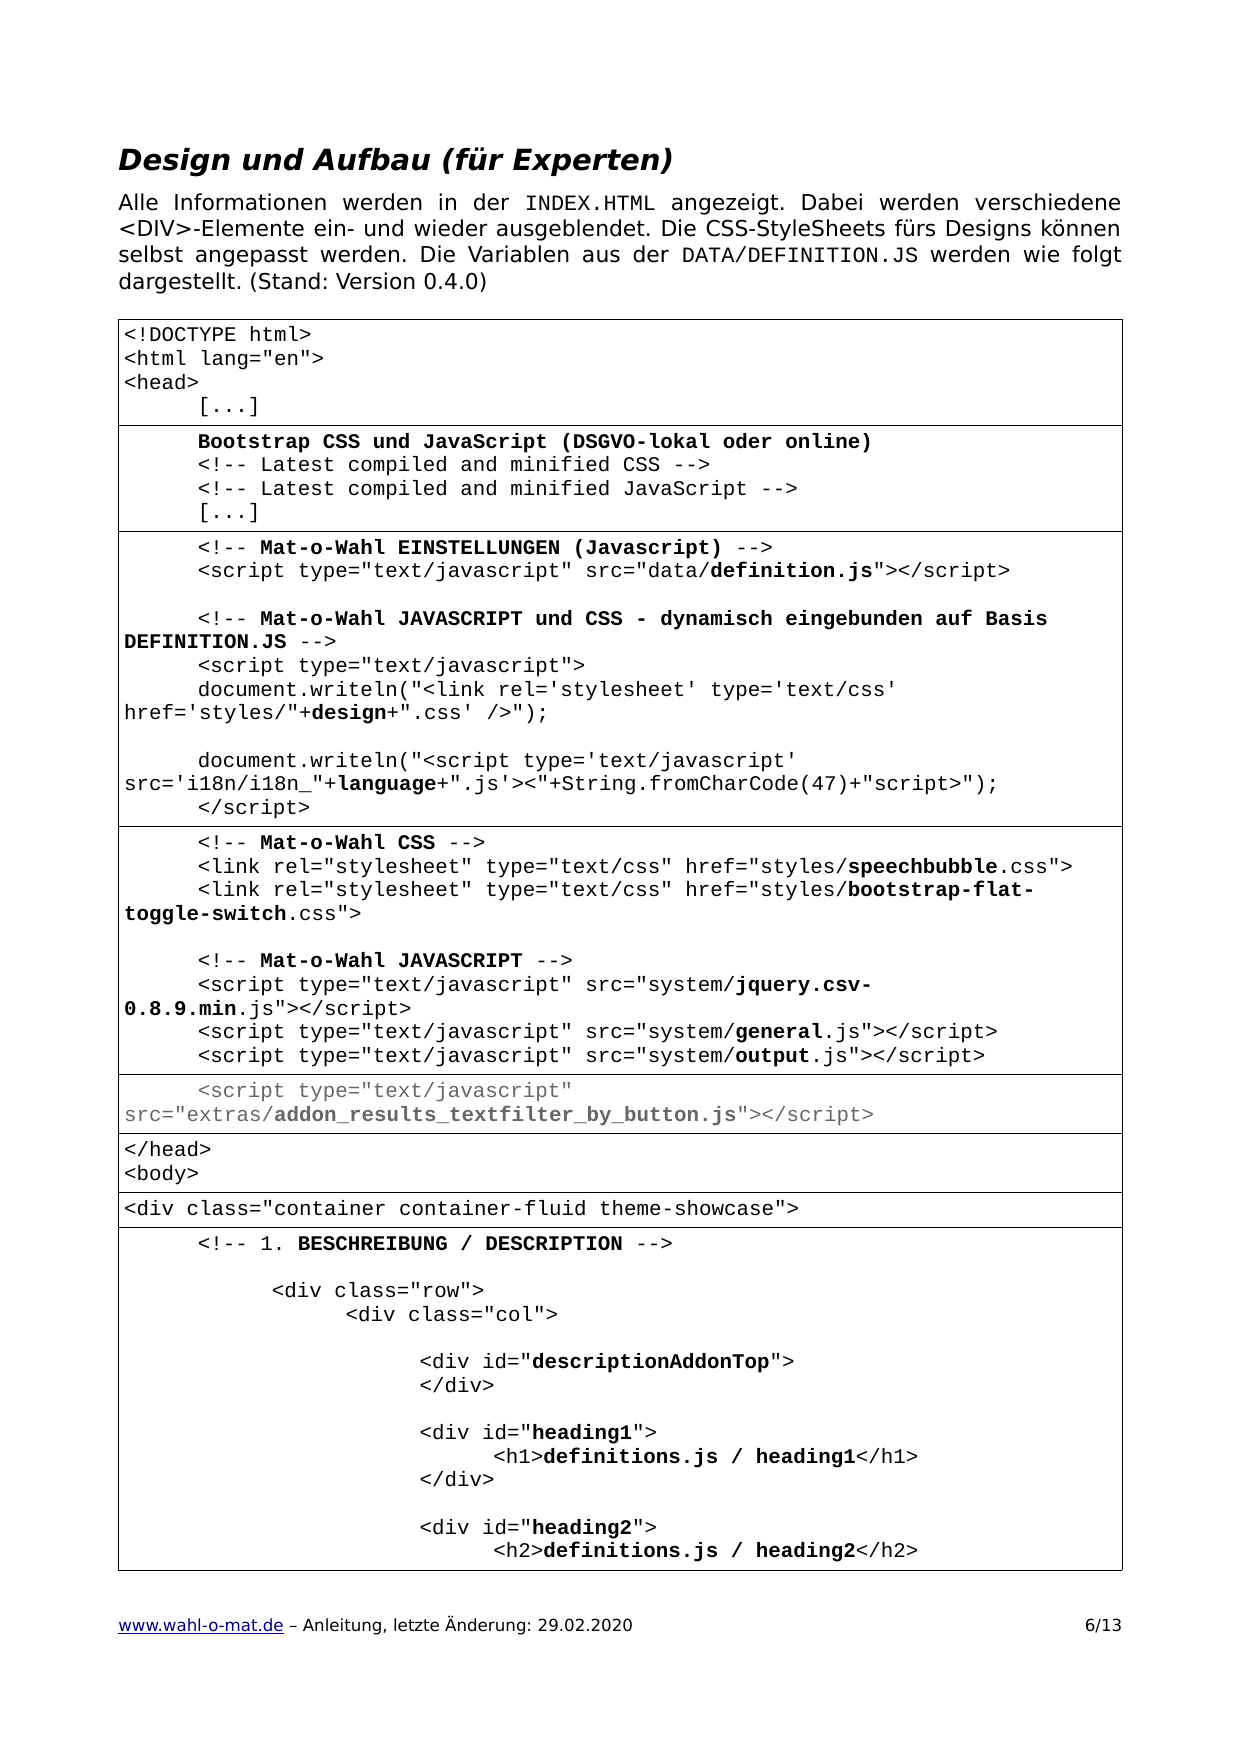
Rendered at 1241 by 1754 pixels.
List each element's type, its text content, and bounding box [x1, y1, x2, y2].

table_cell <div class="container container-fluid theme-showcase"> [119, 1193, 1122, 1227]
text Alle Informationen werden in der INDEX.HTML angezeigt. Dabei werden verschiedene <DIV>-Elemente ein- und wieder ausgeblendet. Die CSS-StyleSheets fürs Designs können selbst angepasst werden. Die Variablen aus der DATA/DEFINITION.JS werden wie folgt dargestellt. (Stand: Version 0.4.0) [118, 189, 1122, 294]
table_cell </head> <body> [119, 1134, 1122, 1192]
table_header <!DOCTYPE html> <html lang="en"> <head> [...] [119, 320, 1122, 425]
table_cell <!-- Mat-o-Wahl CSS --> <link rel="stylesheet" type="text/css" href="styles/speechbubble.css"> <link rel="stylesheet" type="text/css" href="styles/bootstrap-flat-toggle-switch.css"> <!-- Mat-o-Wahl JAVASCRIPT --> <script type="text/javascript" src="system/jquery.csv-0.8.9.min.js"></script> <script type="text/javascript" src="system/general.js"></script> <script type="text/javascript" src="system/output.js"></script> [119, 827, 1122, 1074]
table_cell <!-- Mat-o-Wahl EINSTELLUNGEN (Javascript) --> <script type="text/javascript" src="data/definition.js"></script> <!-- Mat-o-Wahl JAVASCRIPT und CSS - dynamisch eingebunden auf Basis DEFINITION.JS --> <script type="text/javascript"> document.writeln("<link rel='stylesheet' type='text/css' href='styles/"+design+".css' />"); document.writeln("<script type='text/javascript' src='i18n/i18n_"+language+".js'><"+String.fromCharCode(47)+"script>"); </script> [119, 532, 1122, 826]
table_cell <!-- 1. BESCHREIBUNG / DESCRIPTION --> <div class="row"> <div class="col"> <div id="descriptionAddonTop"> </div> <div id="heading1"> <h1>definitions.js / heading1</h1> </div> <div id="heading2"> <h2>definitions.js / heading2</h2> [119, 1228, 1122, 1570]
subtitle Design und Aufbau (für Experten) [118, 143, 1122, 177]
table_cell Bootstrap CSS und JavaScript (DSGVO-lokal oder online) <!-- Latest compiled and minified CSS --> <!-- Latest compiled and minified JavaScript --> [...] [119, 426, 1122, 531]
table_cell <script type="text/javascript" src="extras/addon_results_textfilter_by_button.js"></script> [119, 1075, 1122, 1133]
